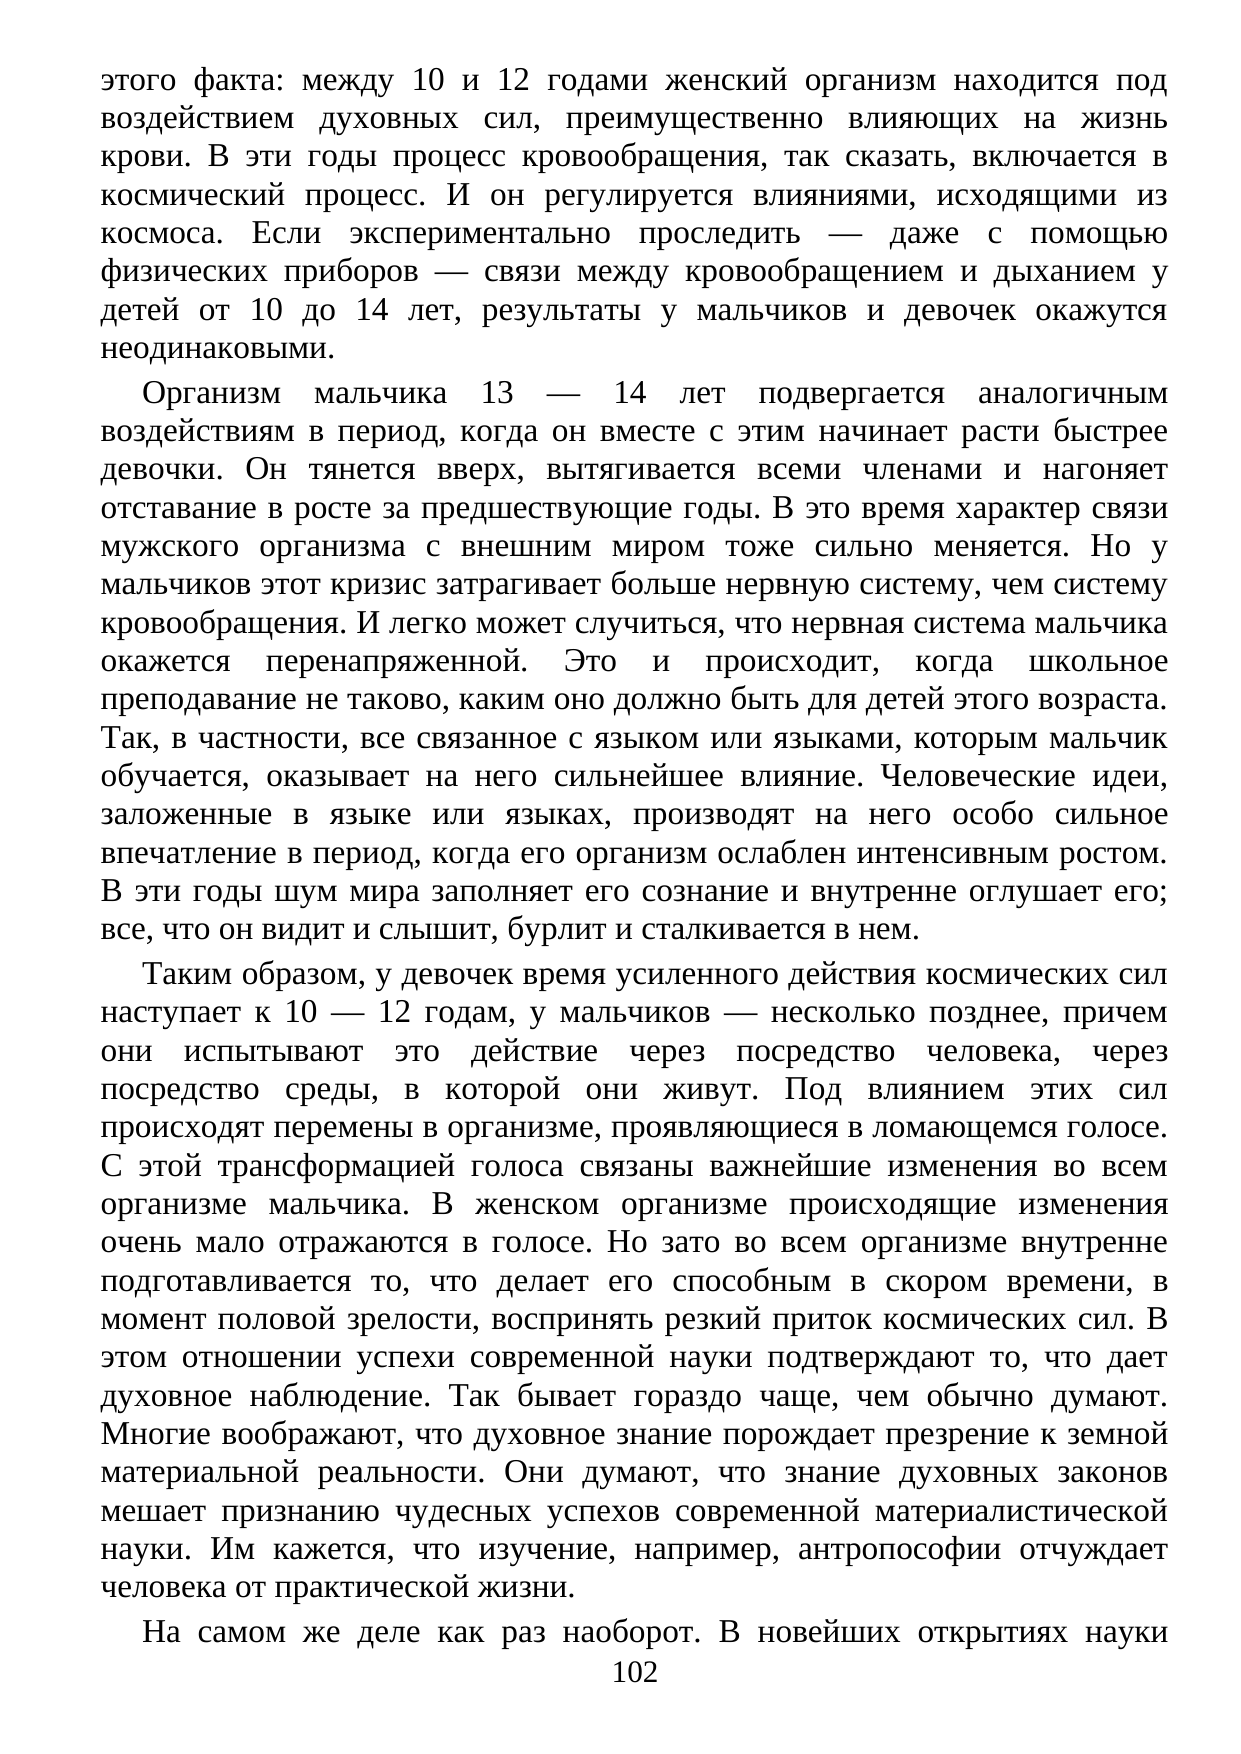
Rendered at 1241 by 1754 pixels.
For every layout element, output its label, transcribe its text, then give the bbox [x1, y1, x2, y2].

text Таким образом, у девочек время усиленного действия космических сил наступает к 10 — 12 годам, у мальчиков — несколько позднее, причем они испытывают это действие через посредство человека, через посредство среды, в которой они живут. Под влиянием этих сил происходят перемены в организме, проявляющиеся в ломающемся голосе. С этой трансформацией голоса связаны важнейшие изменения во всем организме мальчика. В женском организме происходящие изменения очень мало отражаются в голосе. Но зато во всем организме внутренне подготавливается то, что делает его способным в скором времени, в момент половой зрелости, воспринять резкий приток космических сил. В этом отношении успехи современной науки подтверждают то, что дает духовное наблюдение. Так бывает гораздо чаще, чем обычно думают. Многие воображают, что духовное знание порождает презрение к земной материальной реальности. Они думают, что знание духовных законов мешает признанию чудесных успехов современной материалистической науки. Им кажется, что изучение, например, антропософии отчуждает человека от практической жизни. [100, 953, 1169, 1605]
text Организм мальчика 13 — 14 лет подвергается аналогичным воздействиям в период, когда он вместе с этим начинает расти быстрее девочки. Он тянется вверх, вытягивается всеми членами и нагоняет отставание в росте за предшествующие годы. В это время характер связи мужского организма с внешним миром тоже сильно меняется. Но у мальчиков этот кризис затрагивает больше нервную систему, чем систему кровообращения. И легко может случиться, что нервная система мальчика окажется перенапряженной. Это и происходит, когда школьное преподавание не таково, каким оно должно быть для детей этого возраста. Так, в частности, все связанное с языком или языками, которым мальчик обучается, оказывает на него сильнейшее влияние. Человеческие идеи, заложенные в языке или языках, производят на него особо сильное впечатление в период, когда его организм ослаблен интенсивным ростом. В эти годы шум мира заполняет его сознание и внутренне оглушает его; все, что он видит и слышит, бурлит и сталкивается в нем. [100, 372, 1169, 947]
text этого факта: между 10 и 12 годами женский организм находится под воздействием духовных сил, преимущественно влияющих на жизнь крови. В эти годы процесс кровообращения, так сказать, включается в космический процесс. И он регулируется влияниями, исходящими из космоса. Если экспериментально проследить — даже с помощью физических приборов — связи между кровообращением и дыханием у детей от 10 до 14 лет, результаты у мальчиков и девочек окажутся неодинаковыми. [100, 59, 1169, 366]
text На самом же деле как раз наоборот. В новейших открытиях науки [100, 1611, 1169, 1649]
